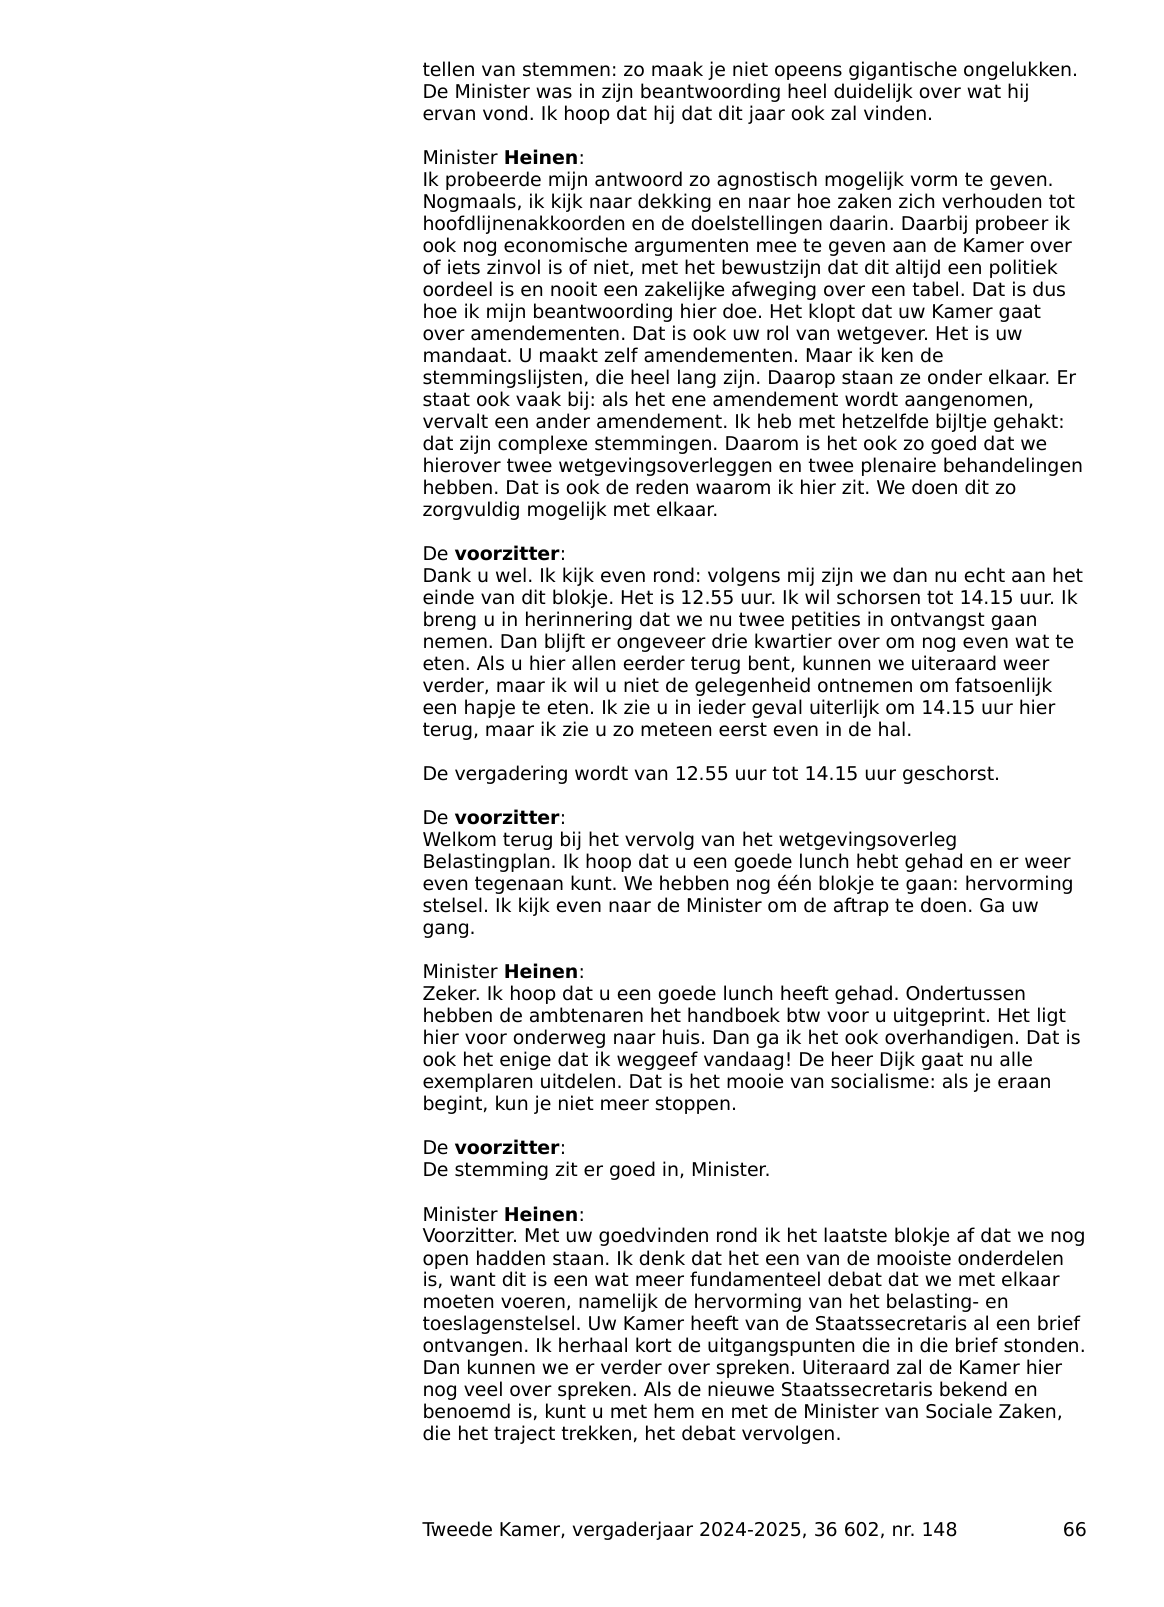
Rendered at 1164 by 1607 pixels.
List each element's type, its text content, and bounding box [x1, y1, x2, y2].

text Voorzitter. Met uw goedvinden rond ik het laatste blokje af dat we nog open hadden staan. Ik denk dat het een van de mooiste onderdelen is, want dit is een wat meer fundamenteel debat dat we met elkaar moeten voeren, namelijk de hervorming van het belasting- en toeslagenstelsel. Uw Kamer heeft van de Staatssecretaris al een brief ontvangen. Ik herhaal kort de uitgangspunten die in die brief stonden. Dan kunnen we er verder over spreken. Uiteraard zal de Kamer hier nog veel over spreken. Als de nieuwe Staatssecretaris bekend en benoemd is, kunt u met hem en met de Minister van Sociale Zaken, die het traject trekken, het debat vervolgen. [422, 1225, 1087, 1445]
text De voorzitter: [422, 807, 1087, 829]
text De voorzitter: [422, 1137, 1087, 1159]
text Minister Heinen: [422, 961, 1087, 983]
text Ik probeerde mijn antwoord zo agnostisch mogelijk vorm te geven. Nogmaals, ik kijk naar dekking en naar hoe zaken zich verhouden tot hoofdlijnenakkoorden en de doelstellingen daarin. Daarbij probeer ik ook nog economische argumenten mee te geven aan de Kamer over of iets zinvol is of niet, met het bewustzijn dat dit altijd een politiek oordeel is en nooit een zakelijke afweging over een tabel. Dat is dus hoe ik mijn beantwoording hier doe. Het klopt dat uw Kamer gaat over amendementen. Dat is ook uw rol van wetgever. Het is uw mandaat. U maakt zelf amendementen. Maar ik ken de stemmingslijsten, die heel lang zijn. Daarop staan ze onder elkaar. Er staat ook vaak bij: als het ene amendement wordt aangenomen, vervalt een ander amendement. Ik heb met hetzelfde bijltje gehakt: dat zijn complexe stemmingen. Daarom is het ook zo goed dat we hierover twee wetgevingsoverleggen en twee plenaire behandelingen hebben. Dat is ook de reden waarom ik hier zit. We doen dit zo zorgvuldig mogelijk met elkaar. [422, 169, 1087, 521]
text Welkom terug bij het vervolg van het wetgevingsoverleg Belastingplan. Ik hoop dat u een goede lunch hebt gehad en er weer even tegenaan kunt. We hebben nog één blokje te gaan: hervorming stelsel. Ik kijk even naar de Minister om de aftrap te doen. Ga uw gang. [422, 829, 1087, 939]
text tellen van stemmen: zo maak je niet opeens gigantische ongelukken. De Minister was in zijn beantwoording heel duidelijk over wat hij ervan vond. Ik hoop dat hij dat dit jaar ook zal vinden. [422, 59, 1087, 125]
text Zeker. Ik hoop dat u een goede lunch heeft gehad. Ondertussen hebben de ambtenaren het handboek btw voor u uitgeprint. Het ligt hier voor onderweg naar huis. Dan ga ik het ook overhandigen. Dat is ook het enige dat ik weggeef vandaag! De heer Dijk gaat nu alle exemplaren uitdelen. Dat is het mooie van socialisme: als je eraan begint, kun je niet meer stoppen. [422, 983, 1087, 1115]
text Dank u wel. Ik kijk even rond: volgens mij zijn we dan nu echt aan het einde van dit blokje. Het is 12.55 uur. Ik wil schorsen tot 14.15 uur. Ik breng u in herinnering dat we nu twee petities in ontvangst gaan nemen. Dan blijft er ongeveer drie kwartier over om nog even wat te eten. Als u hier allen eerder terug bent, kunnen we uiteraard weer verder, maar ik wil u niet de gelegenheid ontnemen om fatsoenlijk een hapje te eten. Ik zie u in ieder geval uiterlijk om 14.15 uur hier terug, maar ik zie u zo meteen eerst even in de hal. [422, 565, 1087, 741]
text Minister Heinen: [422, 147, 1087, 169]
text Minister Heinen: [422, 1203, 1087, 1225]
text De vergadering wordt van 12.55 uur tot 14.15 uur geschorst. [422, 763, 1087, 785]
text De stemming zit er goed in, Minister. [422, 1159, 1087, 1181]
text De voorzitter: [422, 543, 1087, 565]
